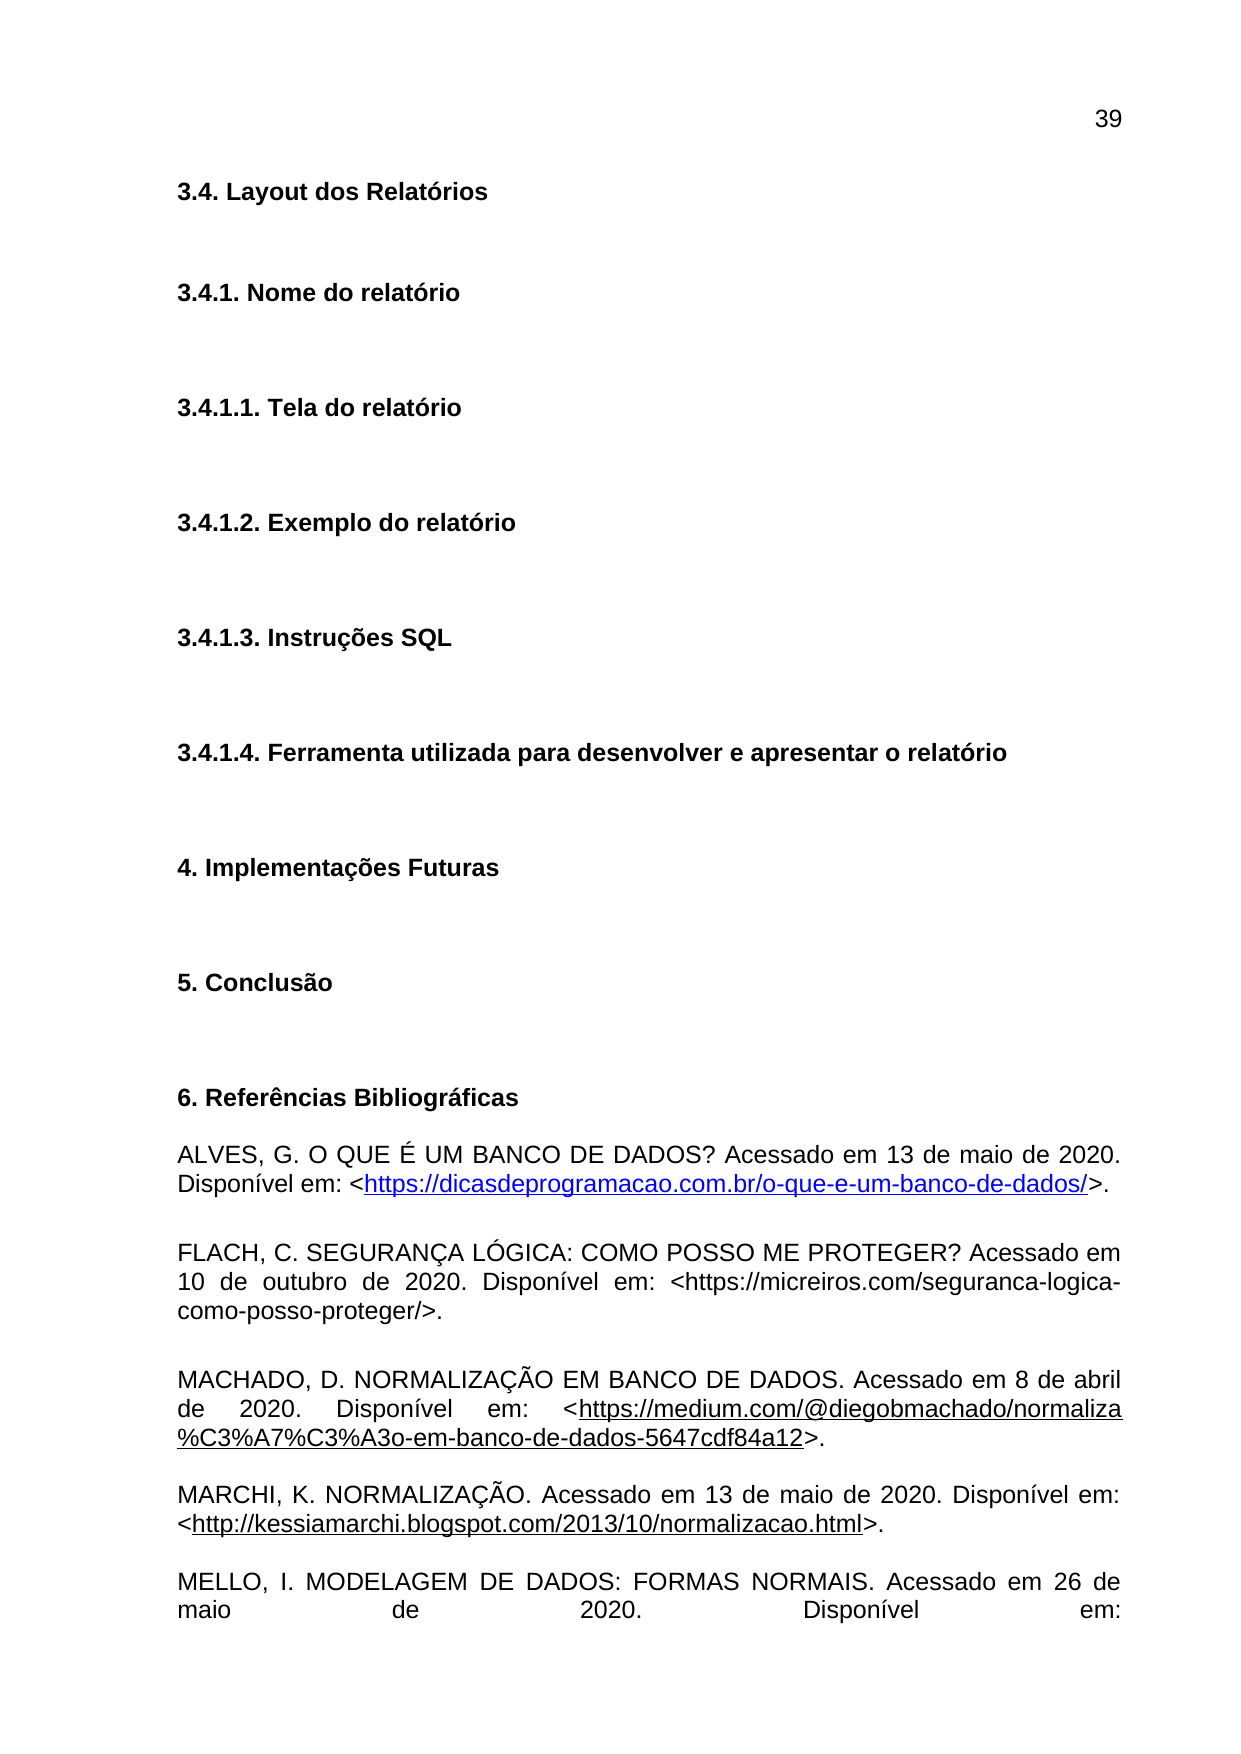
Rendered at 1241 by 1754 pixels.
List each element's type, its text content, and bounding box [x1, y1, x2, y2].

subtitle 6. Referências Bibliográficas [177, 1083, 1122, 1111]
text FLACH, C. SEGURANÇA LÓGICA: COMO POSSO ME PROTEGER? Acessado em 10 de outubro de 2020. Disponível em: <https://micreiros.com/seguranca-logica-como-posso-proteger/>. [177, 1238, 1122, 1324]
subtitle 3.4.1. Nome do relatório [177, 278, 1122, 306]
text MACHADO, D. NORMALIZAÇÃO EM BANCO DE DADOS. Acessado em 8 de abril de 2020. Disponível em: <https://medium.com/@diegobmachado/normaliza%C3%A7%C3%A3o-em-banco-de-dados-5647cdf84a12>. [177, 1365, 1122, 1451]
subtitle 3.4.1.1. Tela do relatório [177, 393, 1122, 421]
subtitle 4. Implementações Futuras [177, 853, 1122, 881]
subtitle 3.4.1.4. Ferramenta utilizada para desenvolver e apresentar o relatório [177, 738, 1122, 766]
subtitle 3.4.1.2. Exemplo do relatório [177, 508, 1122, 536]
subtitle 3.4.1.3. Instruções SQL [177, 623, 1122, 651]
subtitle 3.4. Layout dos Relatórios [177, 177, 1122, 206]
subtitle 5. Conclusão [177, 968, 1122, 996]
text MELLO, I. MODELAGEM DE DADOS: FORMAS NORMAIS. Acessado em 26 de maio de 2020. Disponível em: [177, 1566, 1122, 1624]
text ALVES, G. O QUE É UM BANCO DE DADOS? Acessado em 13 de maio de 2020. Disponível em: <https://dicasdeprogramacao.com.br/o-que-e-um-banco-de-dados/>. [177, 1140, 1122, 1198]
text MARCHI, K. NORMALIZAÇÃO. Acessado em 13 de maio de 2020. Disponível em: <http://kessiamarchi.blogspot.com/2013/10/normalizacao.html>. [177, 1480, 1122, 1538]
